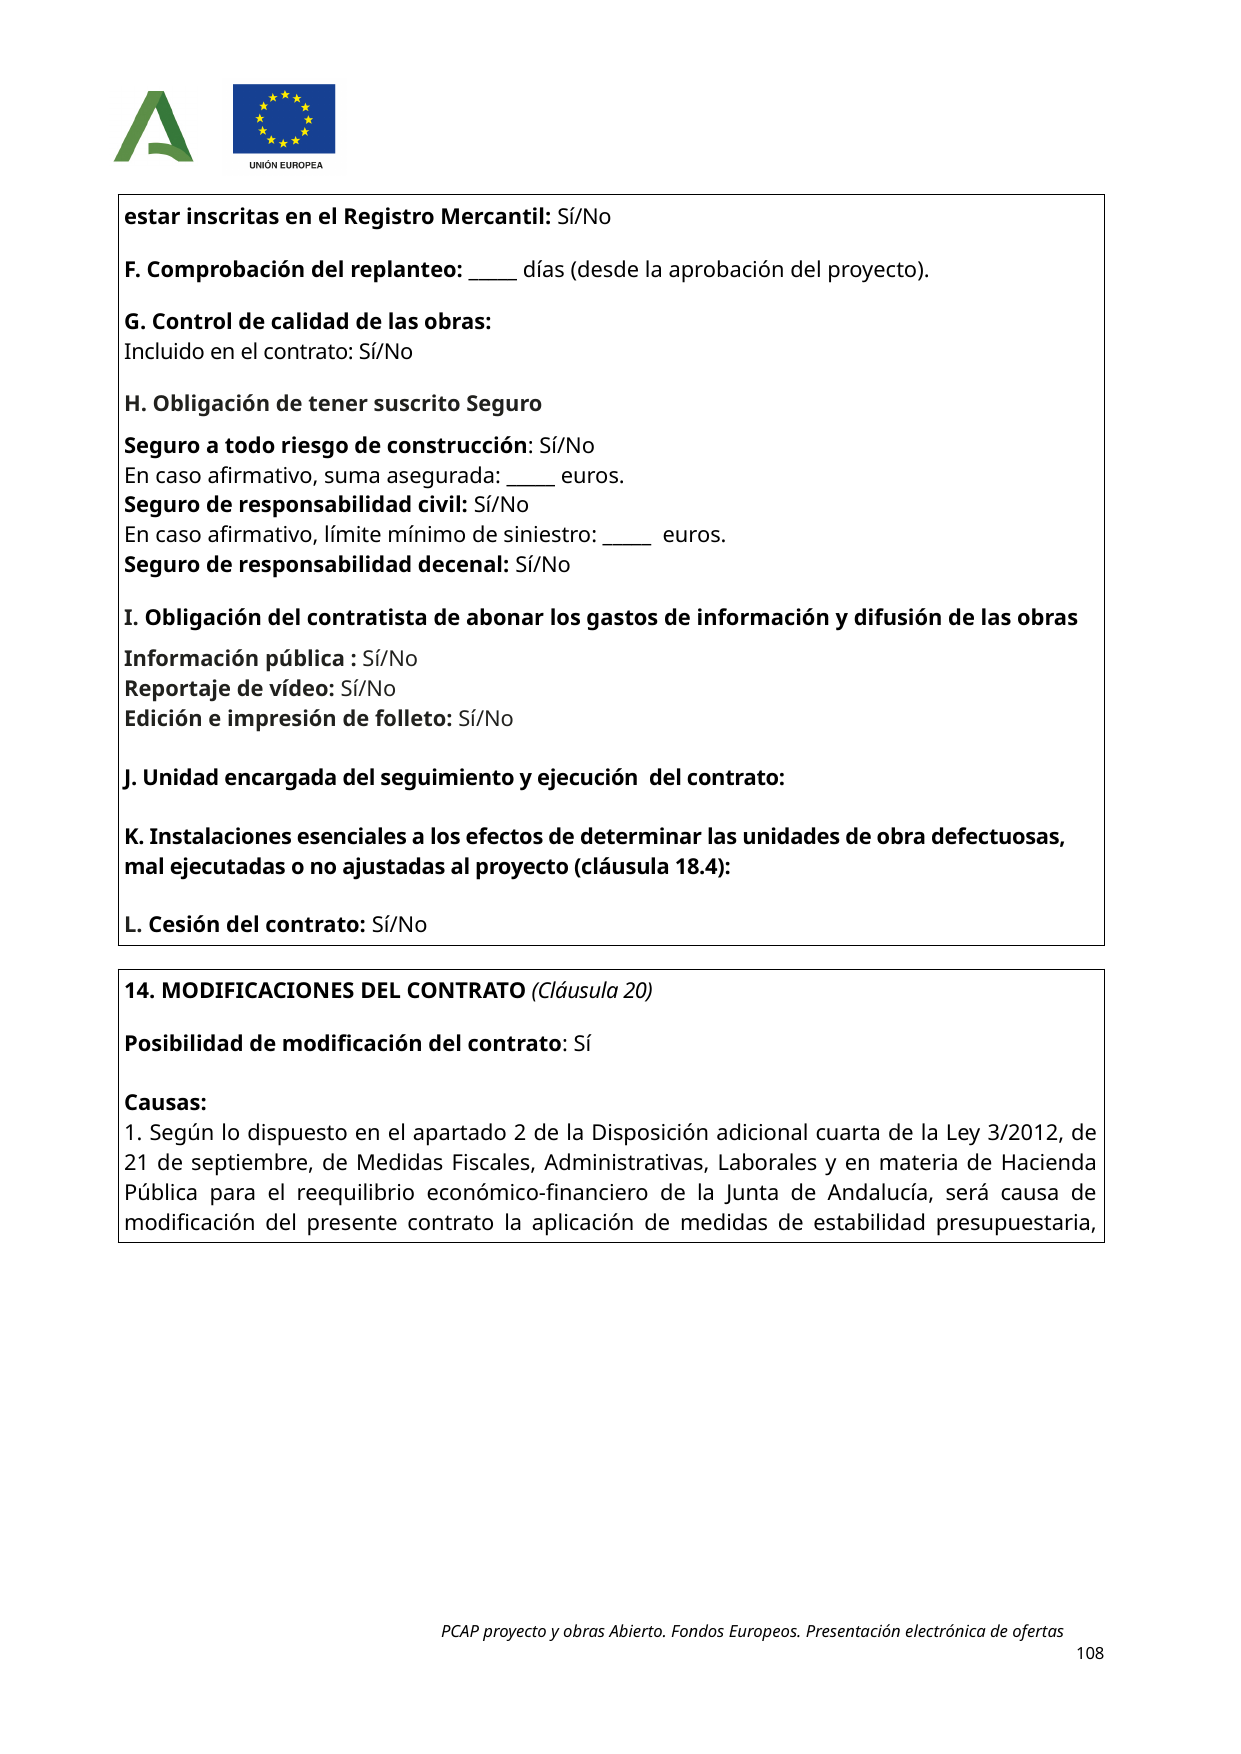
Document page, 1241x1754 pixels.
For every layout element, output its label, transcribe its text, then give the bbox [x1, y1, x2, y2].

picture [221, 78, 347, 176]
table_header 14. MODIFICACIONES DEL CONTRATO (Cláusula 20) Posibilidad de modificación del contrato: Sí Causas: 1. Según lo dispuesto en el apartado 2 de la Disposición adicional cuarta de la Ley 3/2012, de 21 de septiembre, de Medidas Fiscales, Administrativas, Laborales y en materia de Hacienda Pública para el reequilibrio económico-financiero de la Junta de Andalucía, será causa de modificación del presente contrato la aplicación de medidas de estabilidad presupuestaria, [119, 970, 1104, 1242]
table_header estar inscritas en el Registro Mercantil: Sí/No F. Comprobación del replanteo: _____ días (desde la aprobación del proyecto). G. Control de calidad de las obras: Incluido en el contrato: Sí/No H. Obligación de tener suscrito Seguro Seguro a todo riesgo de construcción: Sí/No En caso afirmativo, suma asegurada: _____ euros. Seguro de responsabilidad civil: Sí/No En caso afirmativo, límite mínimo de siniestro: _____ euros. Seguro de responsabilidad decenal: Sí/No I. Obligación del contratista de abonar los gastos de información y difusión de las obras Información pública : Sí/No Reportaje de vídeo: Sí/No Edición e impresión de folleto: Sí/No J. Unidad encargada del seguimiento y ejecución del contrato: K. Instalaciones esenciales a los efectos de determinar las unidades de obra defectuosas, mal ejecutadas o no ajustadas al proyecto (cláusula 18.4): L. Cesión del contrato: Sí/No [119, 195, 1104, 945]
picture [109, 86, 198, 166]
